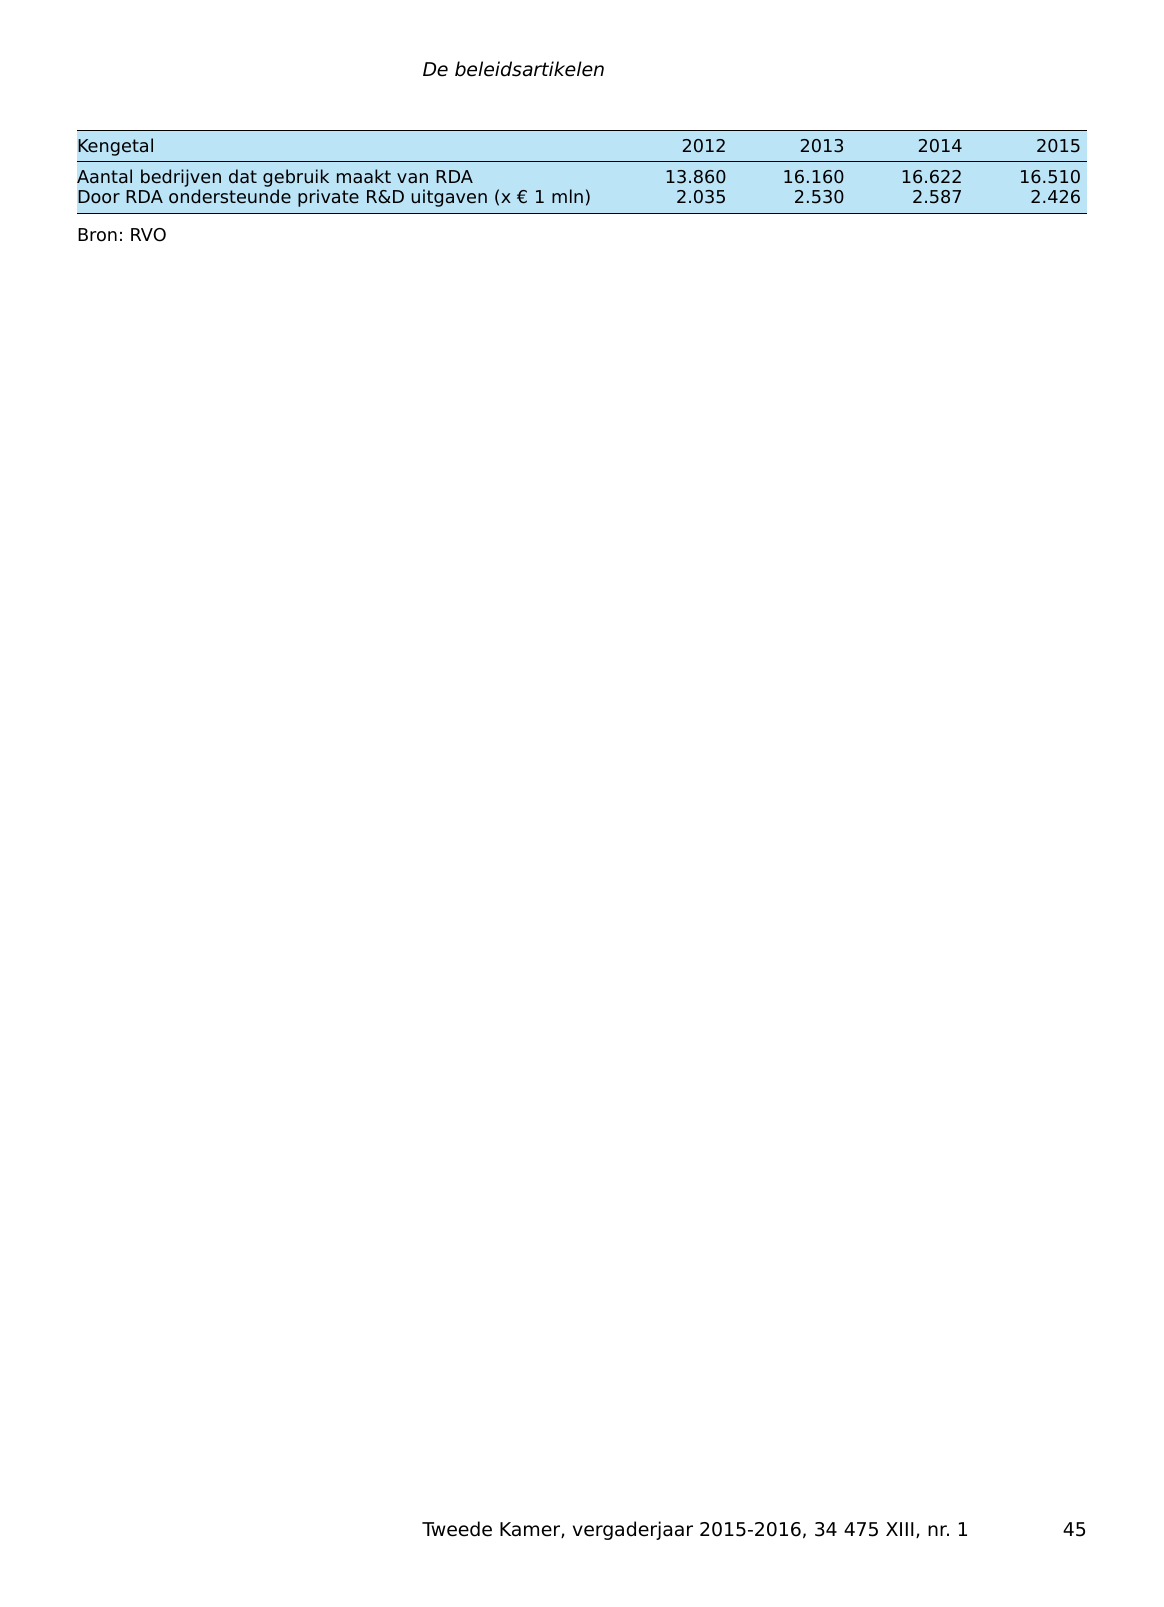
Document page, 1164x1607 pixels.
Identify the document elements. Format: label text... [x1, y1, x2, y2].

table_cell Door RDA ondersteunde private R&D uitgaven (x € 1 mln) [77, 187, 614, 213]
table_cell 16.510 [969, 162, 1087, 187]
table_header 2015 [969, 131, 1087, 161]
table_cell 2.587 [850, 187, 968, 213]
table_cell 2.035 [614, 187, 732, 213]
table_cell 16.160 [732, 162, 850, 187]
table_header 2013 [732, 131, 850, 161]
table_header Kengetal [77, 131, 614, 161]
table_cell 13.860 [614, 162, 732, 187]
table_cell 2.426 [969, 187, 1087, 213]
table_cell 2.530 [732, 187, 850, 213]
table_cell Bron: RVO [77, 214, 1087, 246]
table_cell 16.622 [850, 162, 968, 187]
table_header 2012 [614, 131, 732, 161]
table_cell Aantal bedrijven dat gebruik maakt van RDA [77, 162, 614, 187]
table_header 2014 [850, 131, 968, 161]
